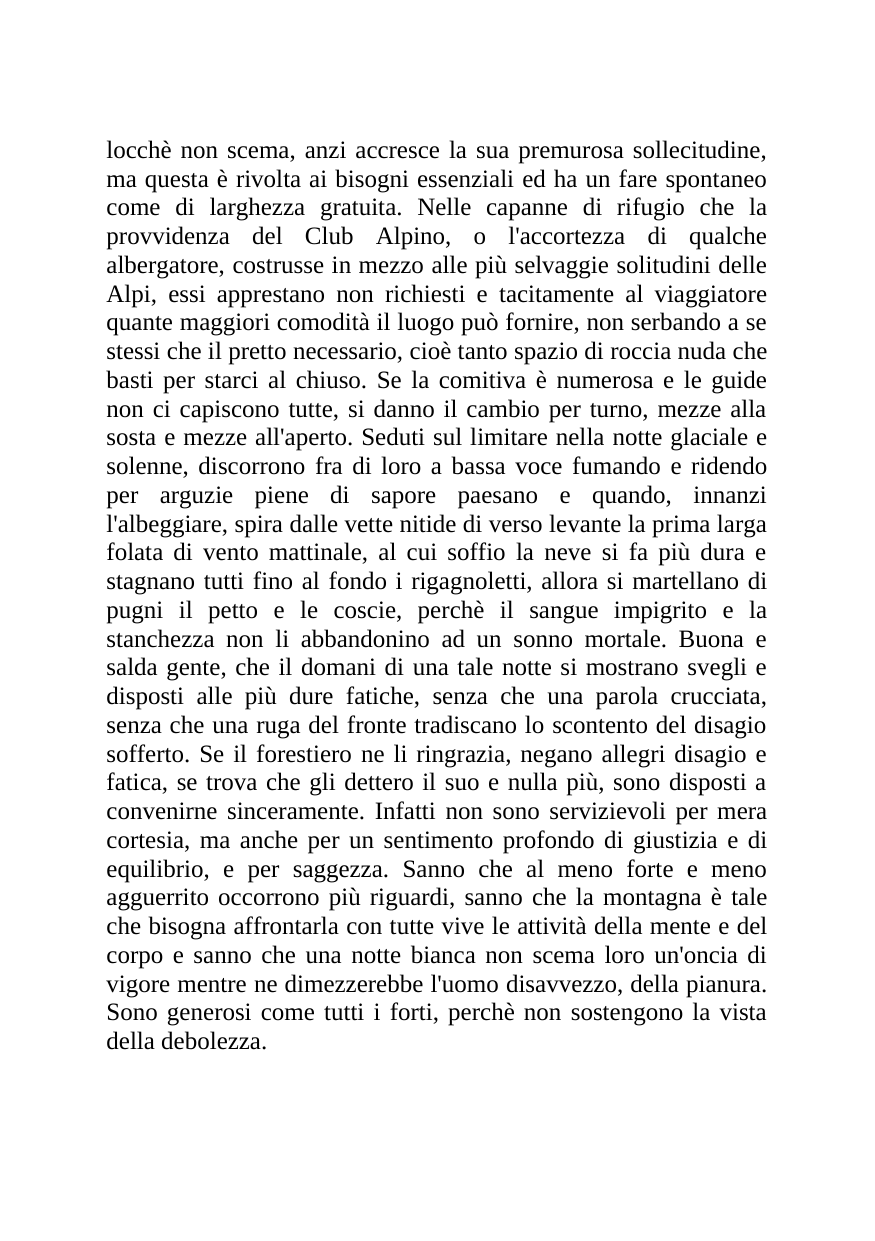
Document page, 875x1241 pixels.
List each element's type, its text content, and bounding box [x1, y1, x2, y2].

text locchè non scema, anzi accresce la sua premurosa sollecitudine, ma questa è rivolta ai bisogni essenziali ed ha un fare spontaneo come di larghezza gratuita. Nelle capanne di rifugio che la provvidenza del Club Alpino, o l'accortezza di qualche albergatore, costrusse in mezzo alle più selvaggie solitudini delle Alpi, essi apprestano non richiesti e tacitamente al viaggiatore quante maggiori comodità il luogo può fornire, non serbando a se stessi che il pretto necessario, cioè tanto spazio di roccia nuda che basti per starci al chiuso. Se la comitiva è numerosa e le guide non ci capiscono tutte, si danno il cambio per turno, mezze alla sosta e mezze all'aperto. Seduti sul limitare nella notte glaciale e solenne, discorrono fra di loro a bassa voce fumando e ridendo per arguzie piene di sapore paesano e quando, innanzi l'albeggiare, spira dalle vette nitide di verso levante la prima larga folata di vento mattinale, al cui soffio la neve si fa più dura e stagnano tutti fino al fondo i rigagnoletti, allora si martellano di pugni il petto e le coscie, perchè il sangue impigrito e la stanchezza non li abbandonino ad un sonno mortale. Buona e salda gente, che il domani di una tale notte si mostrano svegli e disposti alle più dure fatiche, senza che una parola crucciata, senza che una ruga del fronte tradiscano lo scontento del disagio sofferto. Se il forestiero ne li ringrazia, negano allegri disagio e fatica, se trova che gli dettero il suo e nulla più, sono disposti a convenirne sinceramente. Infatti non sono servizievoli per mera cortesia, ma anche per un sentimento profondo di giustizia e di equilibrio, e per saggezza. Sanno che al meno forte e meno agguerrito occorrono più riguardi, sanno che la montagna è tale che bisogna affrontarla con tutte vive le attività della mente e del corpo e sanno che una notte bianca non scema loro un'oncia di vigore mentre ne dimezzerebbe l'uomo disavvezzo, della pianura. Sono generosi come tutti i forti, perchè non sostengono la vista della debolezza. [106, 135, 768, 1055]
